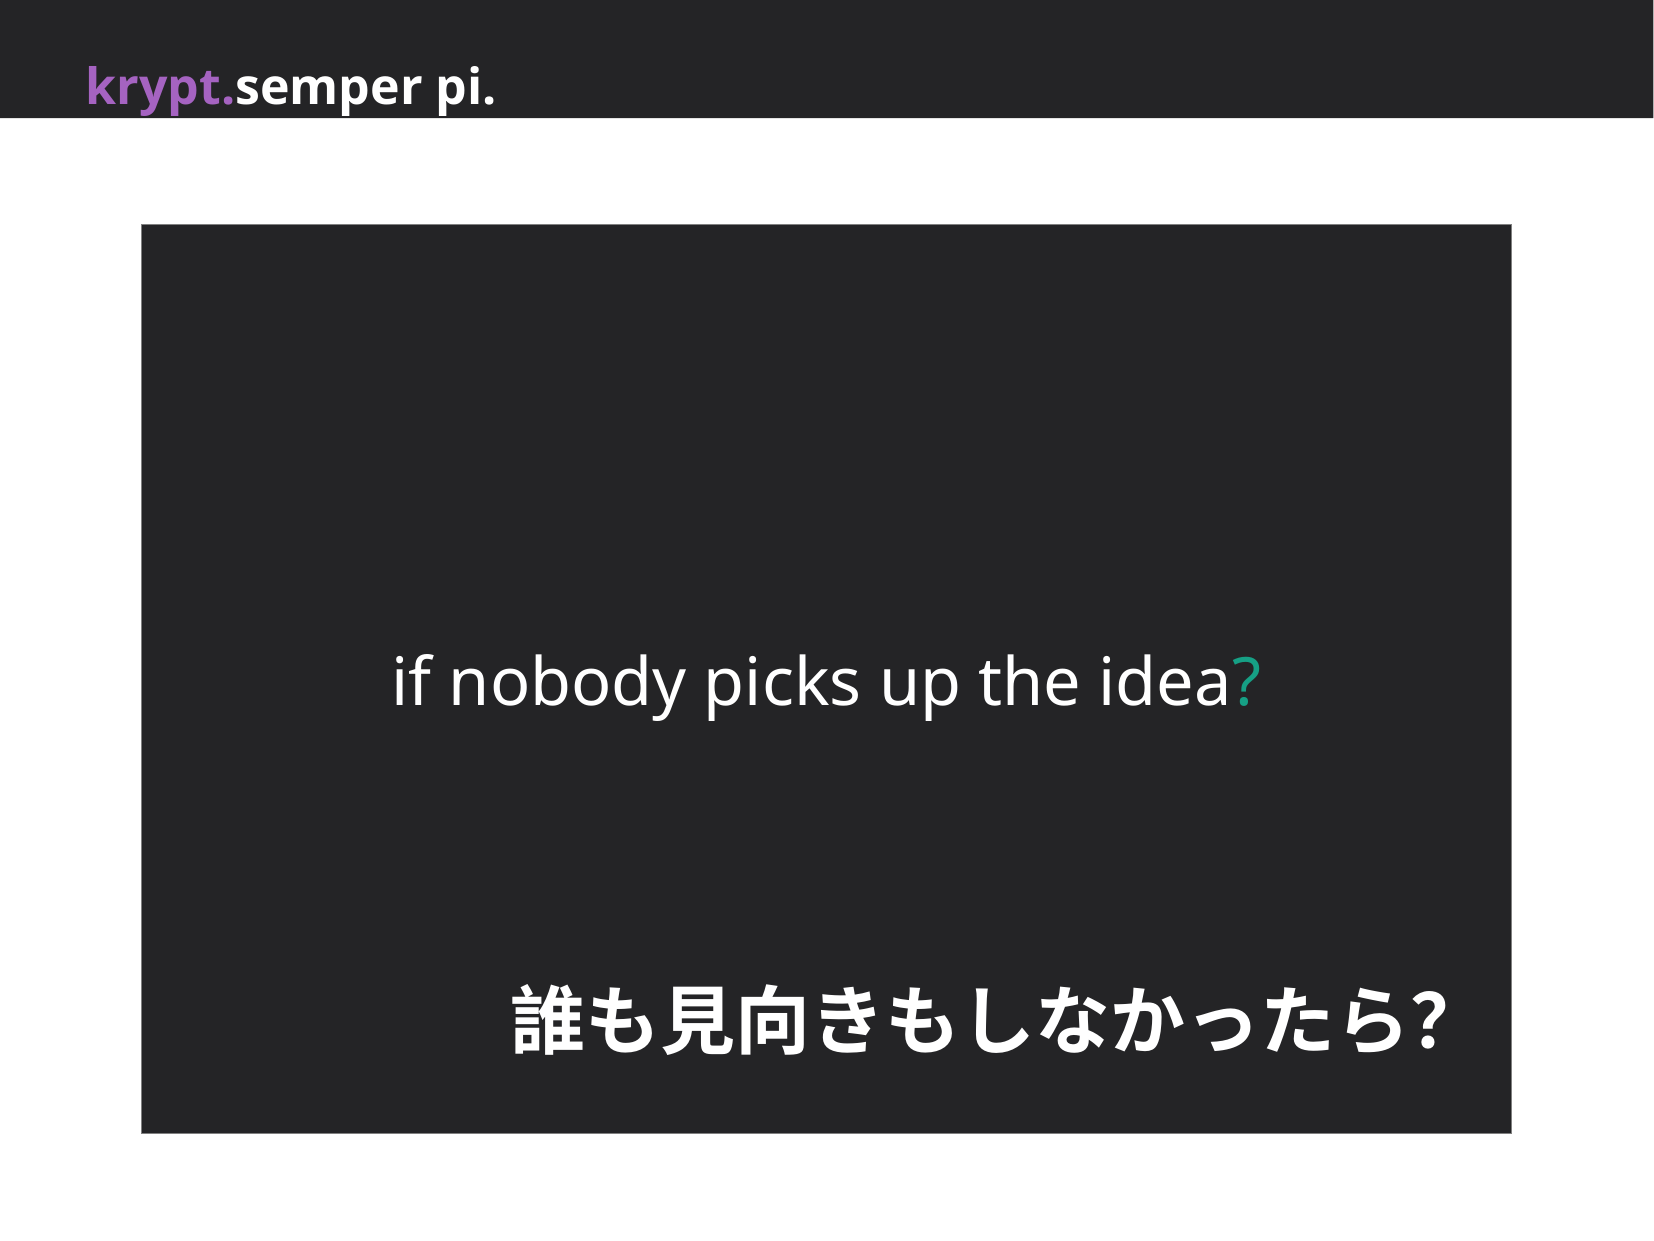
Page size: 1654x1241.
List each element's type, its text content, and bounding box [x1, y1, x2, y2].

text_box krypt.semper pi. [70, 43, 544, 119]
text_box if nobody picks up the idea? [141, 224, 1512, 1134]
text_box [0, 0, 1654, 119]
text_box 誰も見向きもしなかったら？ [153, 909, 1501, 1123]
